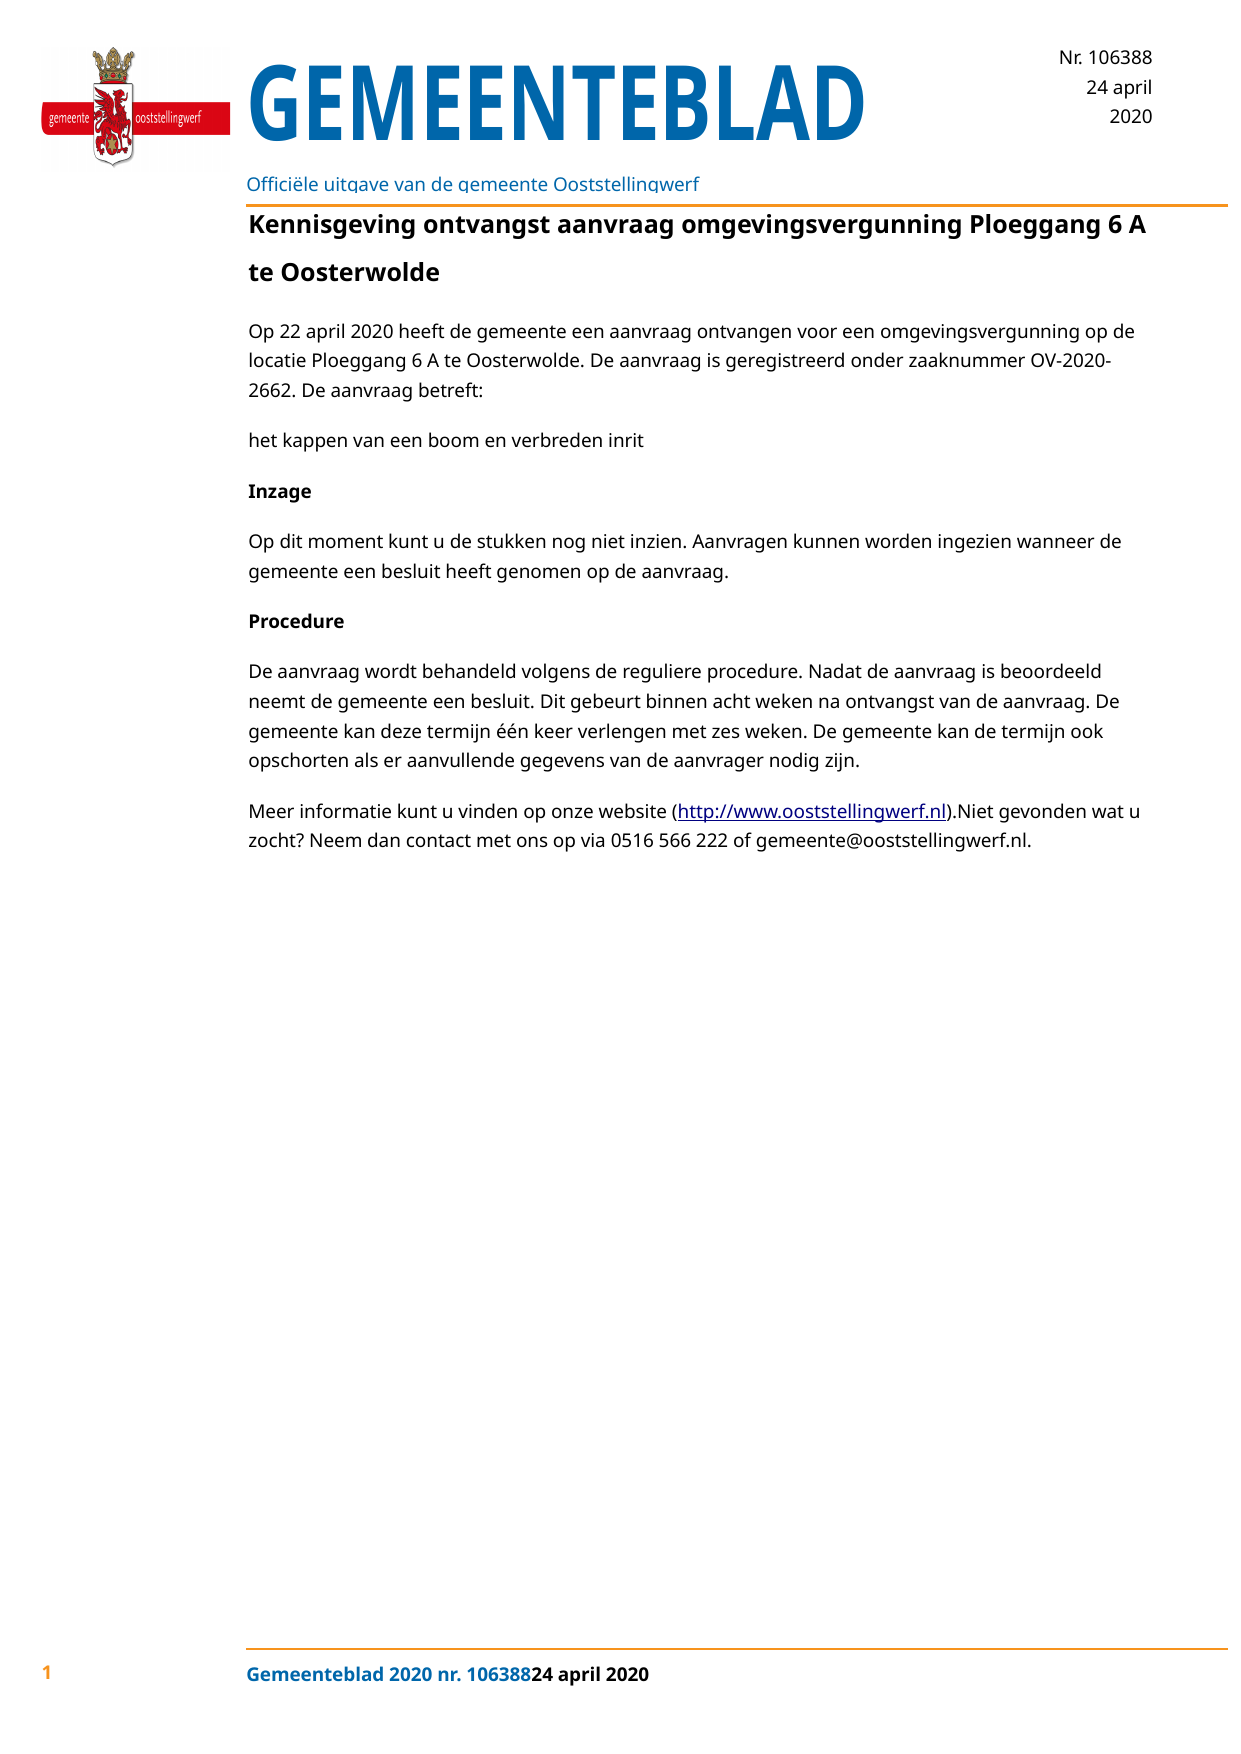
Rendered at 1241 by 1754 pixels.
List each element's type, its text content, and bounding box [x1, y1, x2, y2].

text Procedure [248, 608, 1152, 634]
text Meer informatie kunt u vinden op onze website (http://www.ooststellingwerf.nl).Niet gevonden wat u zocht? Neem dan contact met ons op via 0516 566 222 of gemeente@ooststellingwerf.nl. [248, 798, 1152, 853]
text Kennisgeving ontvangst aanvraag omgevingsvergunning Ploeggang 6 A te Oosterwolde [248, 207, 1152, 288]
picture [41, 47, 231, 172]
text Op 22 april 2020 heeft de gemeente een aanvraag ontvangen voor een omgevingsvergunning op de locatie Ploeggang 6 A te Oosterwolde. De aanvraag is geregistreerd onder zaaknummer OV-2020-2662. De aanvraag betreft: [248, 318, 1152, 403]
text het kappen van een boom en verbreden inrit [248, 427, 1152, 453]
text Inzage [248, 478, 1152, 504]
text De aanvraag wordt behandeld volgens de reguliere procedure. Nadat de aanvraag is beoordeeld neemt de gemeente een besluit. Dit gebeurt binnen acht weken na ontvangst van de aanvraag. De gemeente kan deze termijn één keer verlengen met zes weken. De gemeente kan de termijn ook opschorten als er aanvullende gegevens van de aanvrager nodig zijn. [248, 659, 1152, 773]
text Op dit moment kunt u de stukken nog niet inzien. Aanvragen kunnen worden ingezien wanneer de gemeente een besluit heeft genomen op de aanvraag. [248, 528, 1152, 584]
